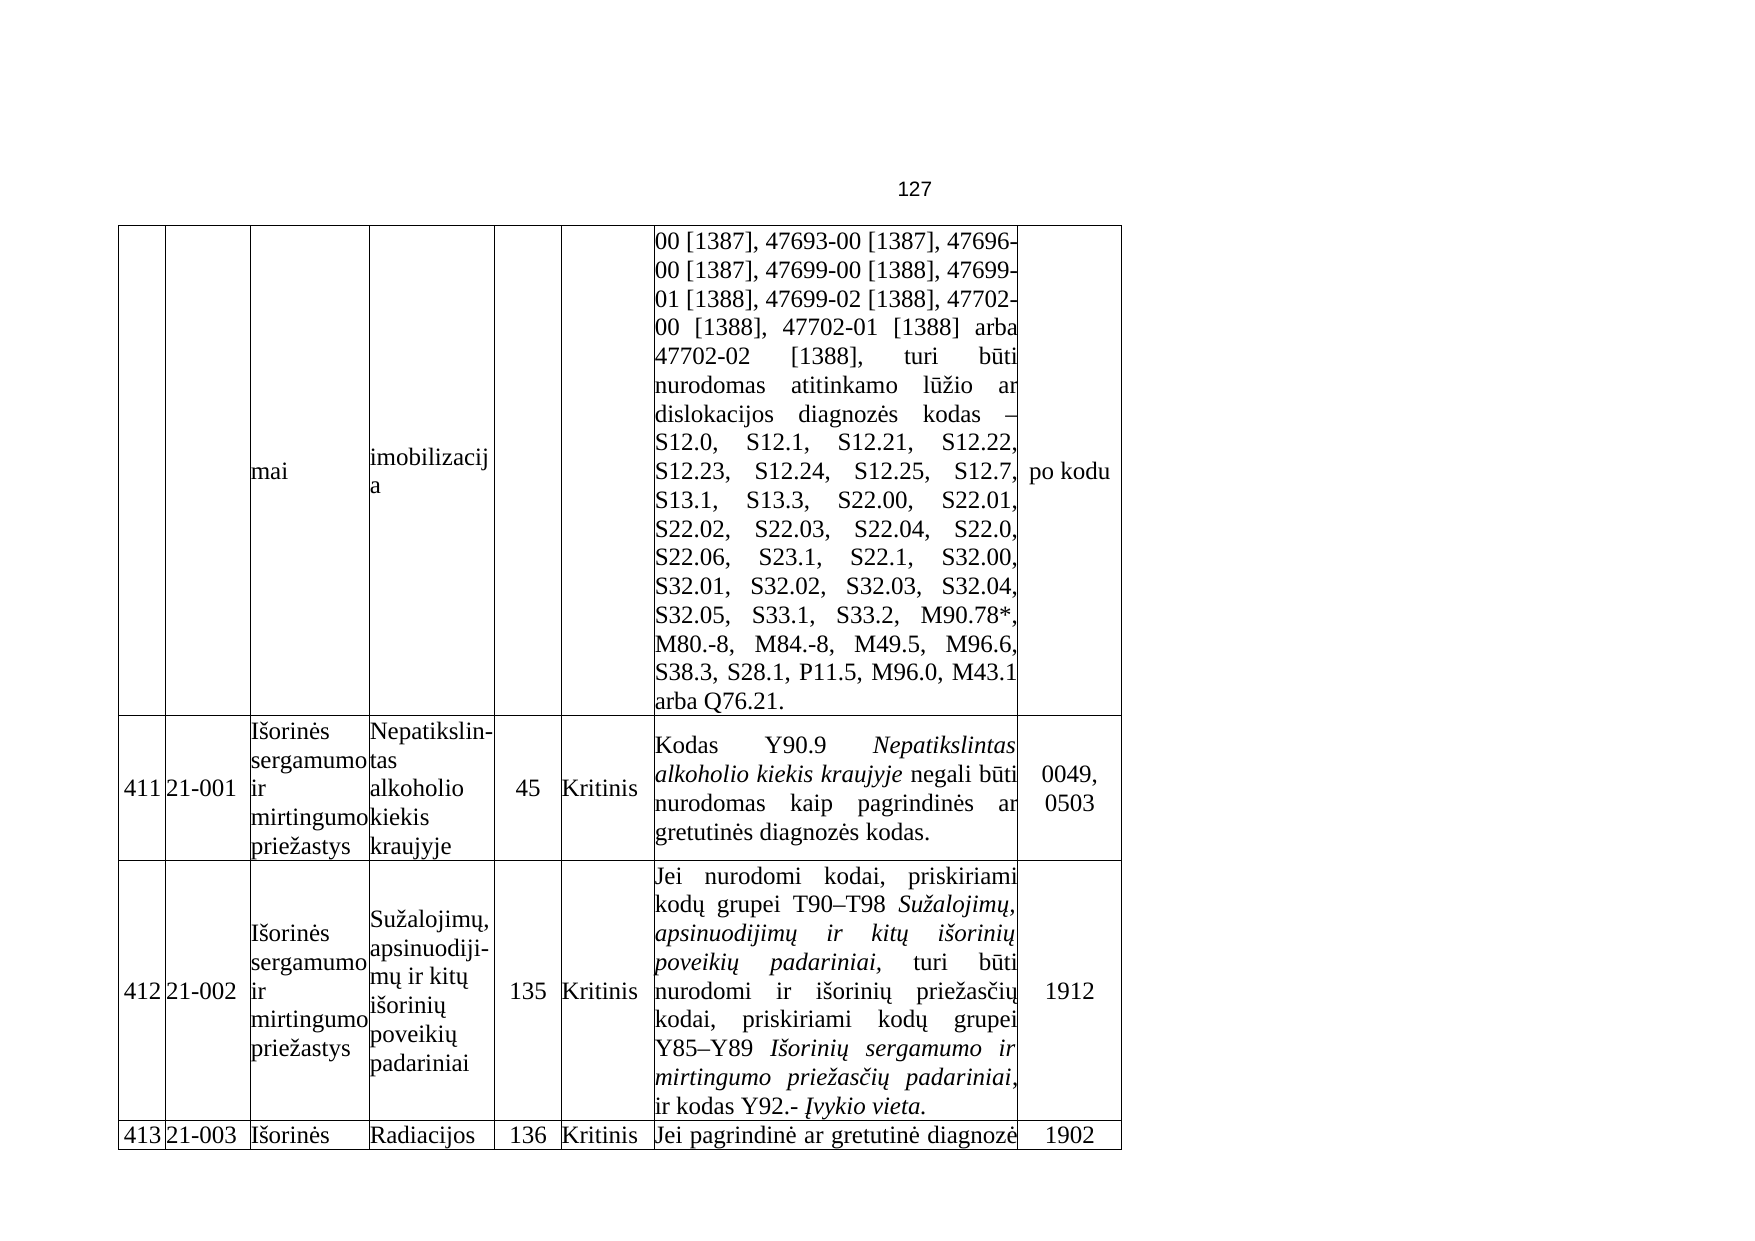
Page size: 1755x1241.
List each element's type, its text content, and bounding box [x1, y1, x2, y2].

table_cell 1902 [1018, 1121, 1121, 1149]
table_cell Kritinis [562, 716, 654, 860]
table_cell 21-001 [166, 716, 250, 860]
table_cell mai [251, 226, 369, 715]
table_cell 411 [119, 716, 165, 860]
table_cell 0049, 0503 [1018, 716, 1121, 860]
table_cell Išorinės sergamumo ir mirtingumo priežastys [251, 861, 369, 1119]
table_cell po kodu [1018, 226, 1121, 715]
table_cell [562, 226, 654, 715]
table_cell imobilizacija [370, 226, 494, 715]
table_cell 00 [1387], 47693-00 [1387], 47696-00 [1387], 47699-00 [1388], 47699-01 [1388], 47699-02 [1388], 47702-00 [1388], 47702-01 [1388] arba 47702-02 [1388], turi būti nurodomas atitinkamo lūžio ar dislokacijos diagnozės kodas – S12.0, S12.1, S12.21, S12.22, S12.23, S12.24, S12.25, S12.7, S13.1, S13.3, S22.00, S22.01, S22.02, S22.03, S22.04, S22.0, S22.06, S23.1, S22.1, S32.00, S32.01, S32.02, S32.03, S32.04, S32.05, S33.1, S33.2, M90.78*, M80.-8, M84.-8, M49.5, M96.6, S38.3, S28.1, P11.5, M96.0, M43.1 arba Q76.21. [655, 226, 1017, 715]
table_cell Kritinis [562, 861, 654, 1119]
table_cell 1912 [1018, 861, 1121, 1119]
table_cell 412 [119, 861, 165, 1119]
table_cell Jei pagrindinė ar gretutinė diagnozė [655, 1121, 1017, 1149]
table_cell 136 [495, 1121, 561, 1149]
table_cell [495, 226, 561, 715]
table_cell Kodas Y90.9 Nepatikslintas alkoholio kiekis kraujyje negali būti nurodomas kaip pagrindinės ar gretutinės diagnozės kodas. [655, 716, 1017, 860]
table_cell Kritinis [562, 1121, 654, 1149]
table_cell 21-003 [166, 1121, 250, 1149]
table_cell 135 [495, 861, 561, 1119]
table_cell Nepatikslin-tas alkoholio kiekis kraujyje [370, 716, 494, 860]
table_cell Radiacijos [370, 1121, 494, 1149]
table_cell Sužalojimų, apsinuodiji-mų ir kitų išorinių poveikių padariniai [370, 861, 494, 1119]
table_cell Išorinės sergamumo ir mirtingumo priežastys [251, 716, 369, 860]
table_cell Jei nurodomi kodai, priskiriami kodų grupei T90–T98 Sužalojimų, apsinuodijimų ir kitų išorinių poveikių padariniai, turi būti nurodomi ir išorinių priežasčių kodai, priskiriami kodų grupei Y85–Y89 Išorinių sergamumo ir mirtingumo priežasčių padariniai, ir kodas Y92.- Įvykio vieta. [655, 861, 1017, 1119]
table_cell 413 [119, 1121, 165, 1149]
table_cell 45 [495, 716, 561, 860]
table_cell Išorinės [251, 1121, 369, 1149]
table_cell [166, 226, 250, 715]
table_cell [119, 226, 165, 715]
table_cell 21-002 [166, 861, 250, 1119]
